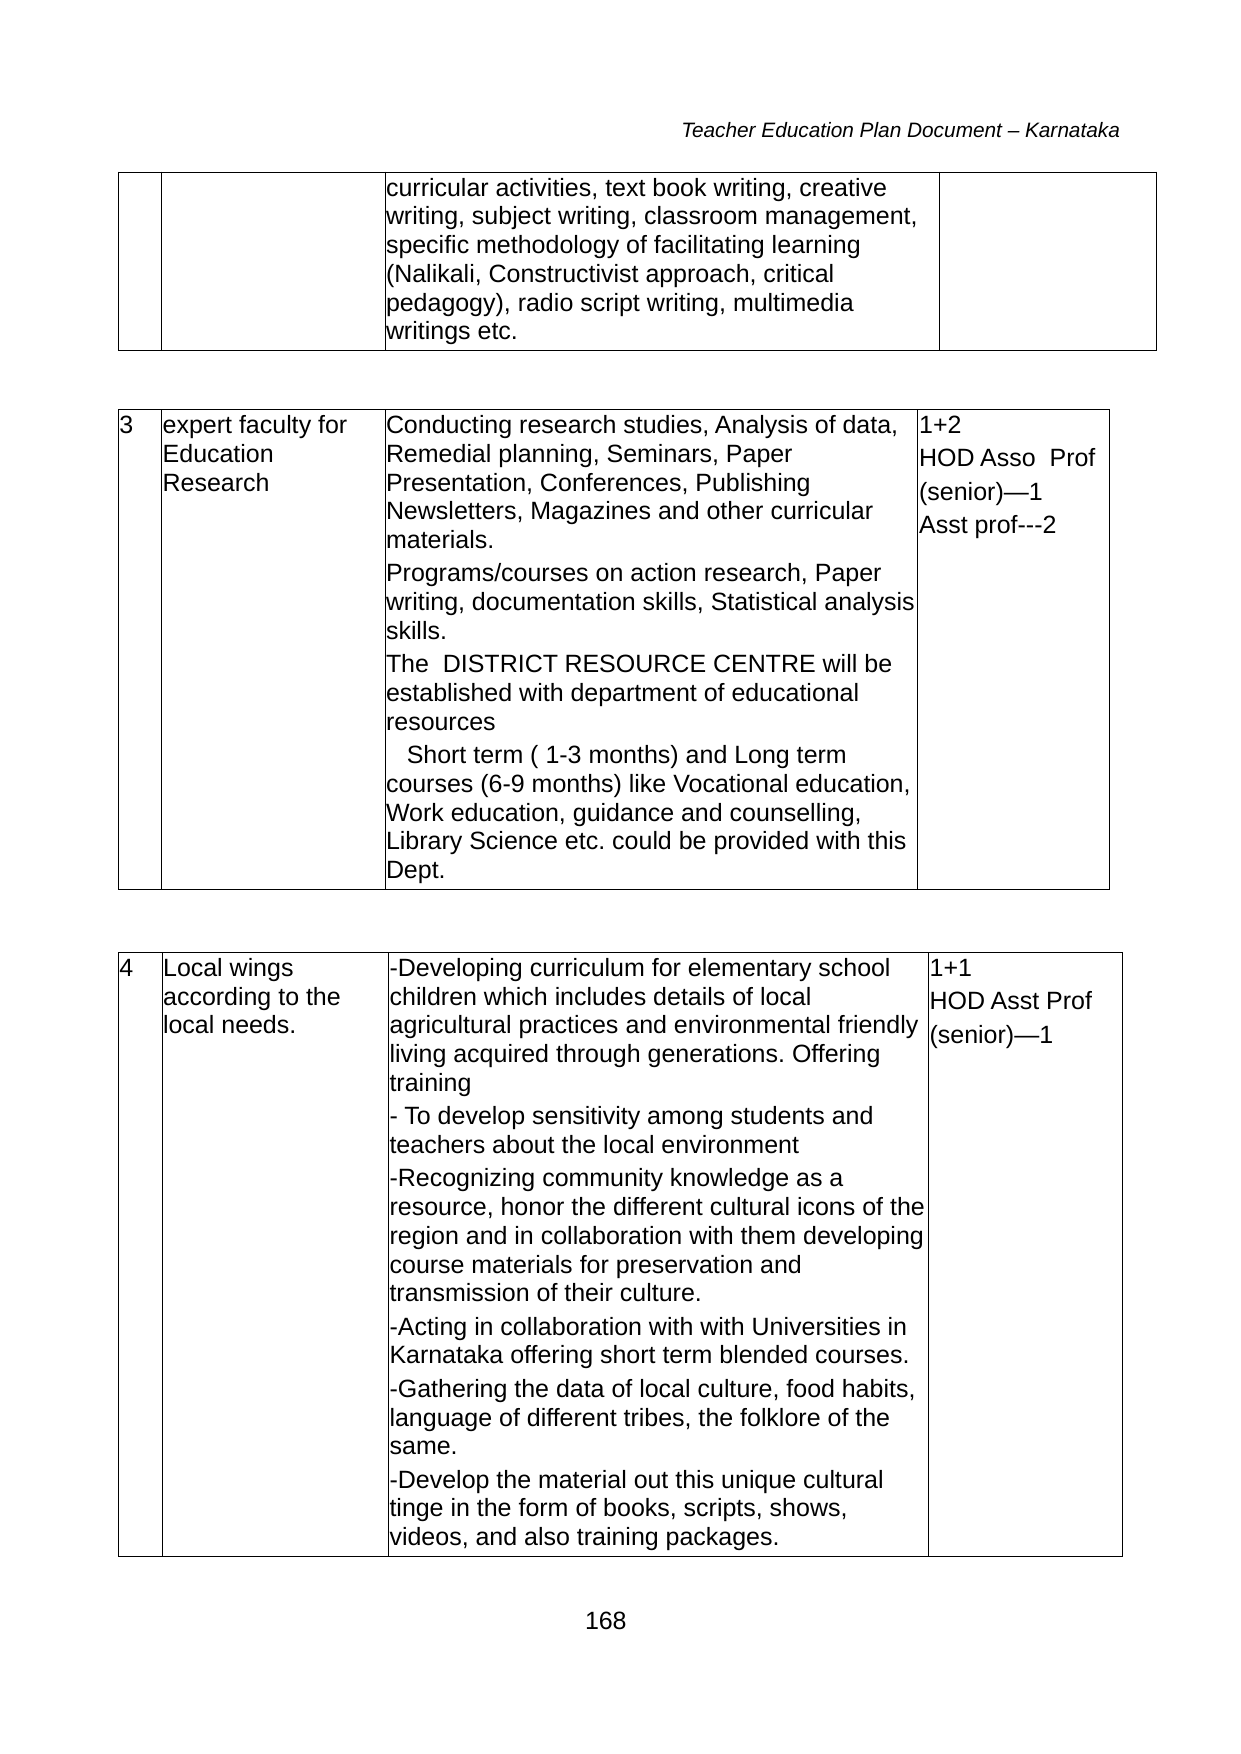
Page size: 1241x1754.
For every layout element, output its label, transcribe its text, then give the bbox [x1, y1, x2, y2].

table_header Local wings according to the local needs. [163, 953, 388, 1556]
table_cell curricular activities, text book writing, creative writing, subject writing, classroom management, specific methodology of facilitating learning (Nalikali, Constructivist approach, critical pedagogy), radio script writing, multimedia writings etc. [386, 173, 939, 350]
table_header 1+1 HOD Asst Prof (senior)—1 [929, 953, 1122, 1556]
table_header 1+2 HOD Asso Prof (senior)—1 Asst prof---2 [918, 410, 1109, 888]
table_header 3 [119, 410, 161, 888]
table_header 4 [119, 953, 162, 1556]
table_cell [162, 173, 385, 350]
table_cell [940, 173, 1156, 350]
table_header -Developing curriculum for elementary school children which includes details of local agricultural practices and environmental friendly living acquired through generations. Offering training - To develop sensitivity among students and teachers about the local environment -Recognizing community knowledge as a resource, honor the different cultural icons of the region and in collaboration with them developing course materials for preservation and transmission of their culture. -Acting in collaboration with with Universities in Karnataka offering short term blended courses. -Gathering the data of local culture, food habits, language of different tribes, the folklore of the same. -Develop the material out this unique cultural tinge in the form of books, scripts, shows, videos, and also training packages. [389, 953, 928, 1556]
table_cell [119, 173, 161, 350]
table_header expert faculty for Education Research [162, 410, 385, 888]
table_header Conducting research studies, Analysis of data, Remedial planning, Seminars, Paper Presentation, Conferences, Publishing Newsletters, Magazines and other curricular materials. Programs/courses on action research, Paper writing, documentation skills, Statistical analysis skills. The DISTRICT RESOURCE CENTRE will be established with department of educational resources Short term ( 1-3 months) and Long term courses (6-9 months) like Vocational education, Work education, guidance and counselling, Library Science etc. could be provided with this Dept. [386, 410, 917, 888]
